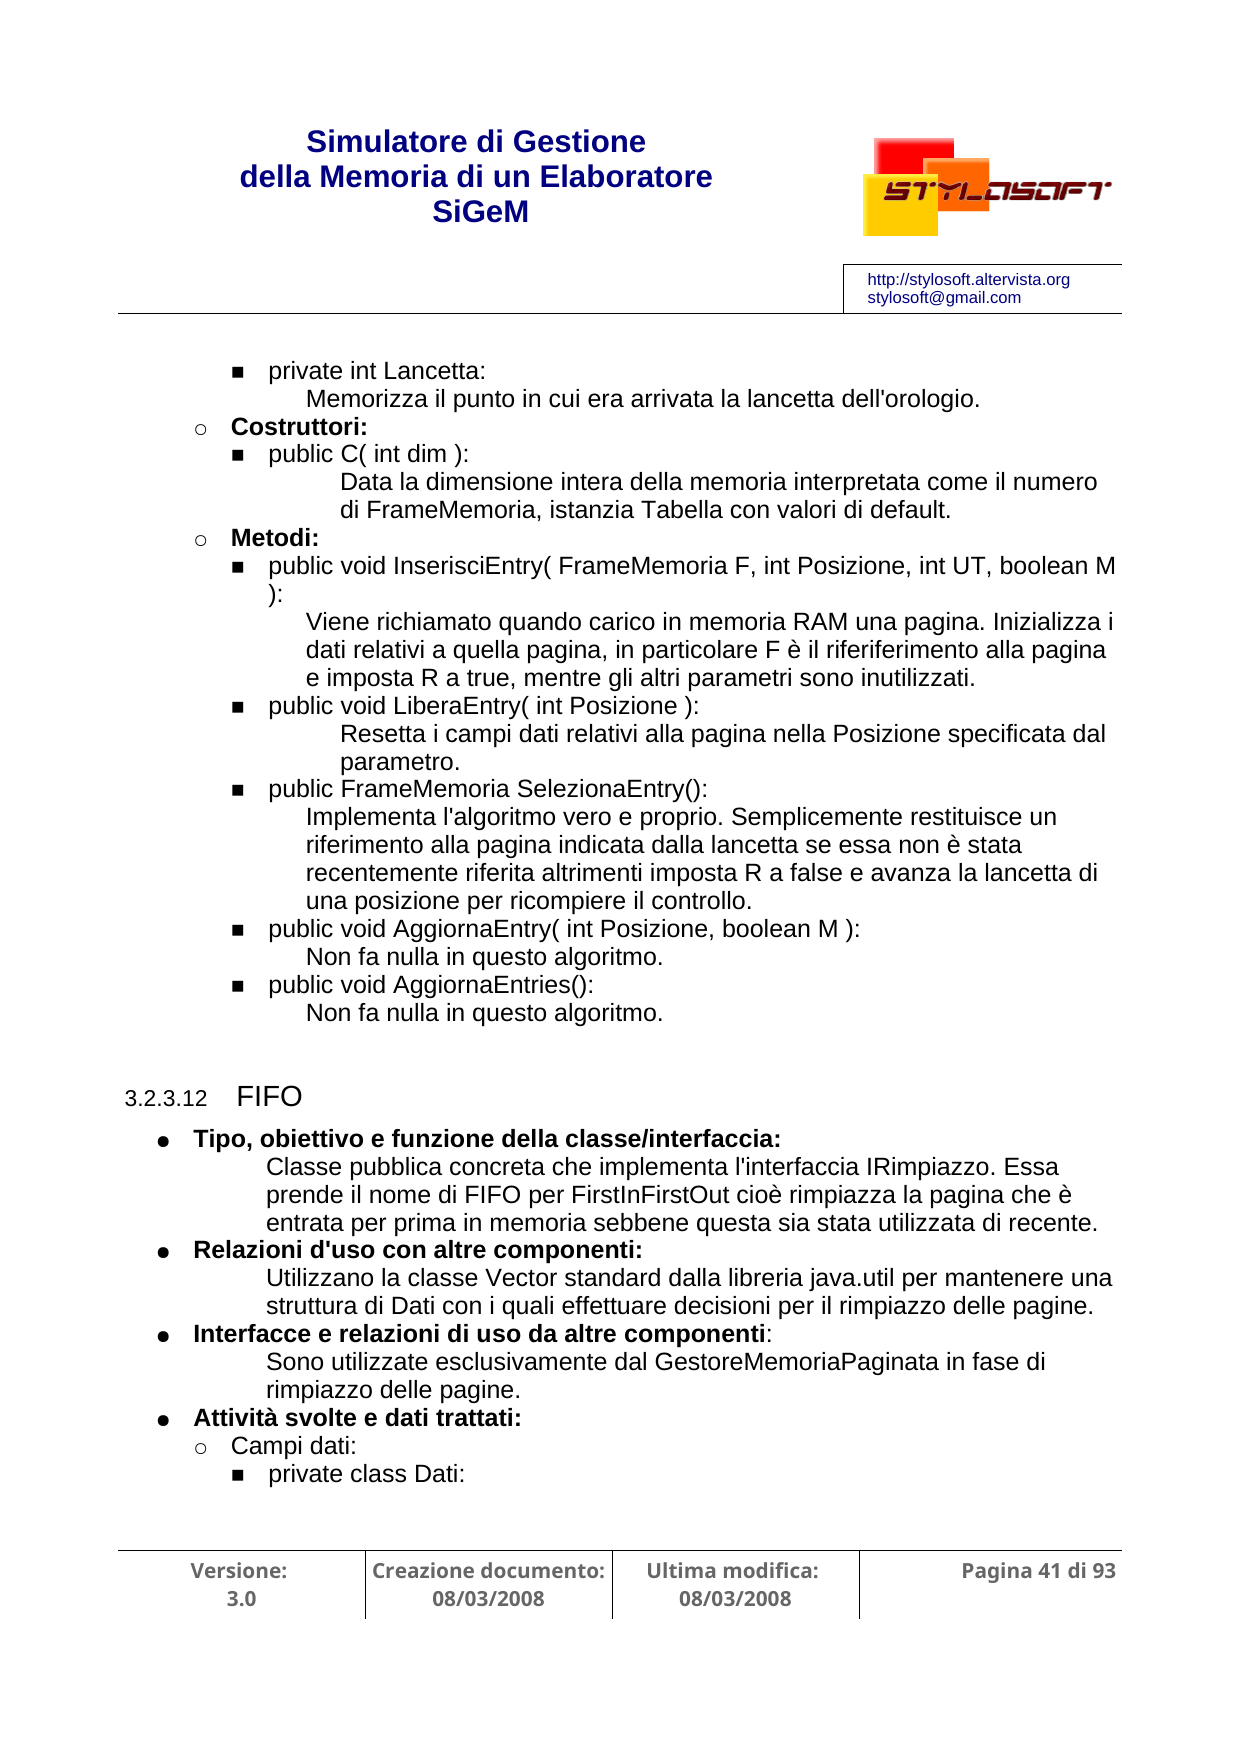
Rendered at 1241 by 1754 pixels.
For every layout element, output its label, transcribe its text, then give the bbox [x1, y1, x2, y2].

list Non fa nulla in questo algoritmo. [268, 999, 1122, 1027]
list Metodi: [193, 524, 1122, 552]
list private class Dati: [231, 1459, 1122, 1487]
picture [848, 123, 1117, 247]
list public void AggiornaEntries(): [231, 971, 1122, 999]
subtitle FIFO [118, 1079, 1122, 1112]
list Viene richiamato quando carico in memoria RAM una pagina. Inizializza i dati relativi a quella pagina, in particolare F è il riferiferimento alla pagina e imposta R a true, mentre gli altri parametri sono inutilizzati. [268, 608, 1122, 692]
list Non fa nulla in questo algoritmo. [268, 943, 1122, 971]
list Tipo, obiettivo e funzione della classe/interfaccia: Classe pubblica concreta che implementa l'interfaccia IRimpiazzo. Essa prende il nome di FIFO per FirstInFirstOut cioè rimpiazza la pagina che è entrata per prima in memoria sebbene questa sia stata utilizzata di recente. [156, 1124, 1122, 1236]
list Memorizza il punto in cui era arrivata la lancetta dell'orologio. [268, 384, 1122, 412]
list Attività svolte e dati trattati: [156, 1404, 1122, 1432]
list public void InserisciEntry( FrameMemoria F, int Posizione, int UT, boolean M ): [231, 552, 1122, 608]
list public void AggiornaEntry( int Posizione, boolean M ): [231, 915, 1122, 943]
list private int Lancetta: [231, 357, 1122, 384]
list Costruttori: [193, 412, 1122, 440]
list Relazioni d'uso con altre componenti: Utilizzano la classe Vector standard dalla libreria java.util per mantenere una struttura di Dati con i quali effettuare decisioni per il rimpiazzo delle pagine. [156, 1236, 1122, 1320]
list public C( int dim ): Data la dimensione intera della memoria interpretata come il numero di FrameMemoria, istanzia Tabella con valori di default. [231, 440, 1122, 524]
list public void LiberaEntry( int Posizione ): Resetta i campi dati relativi alla pagina nella Posizione specificata dal parametro. [231, 692, 1122, 775]
list Interfacce e relazioni di uso da altre componenti: Sono utilizzate esclusivamente dal GestoreMemoriaPaginata in fase di rimpiazzo delle pagine. [156, 1320, 1122, 1404]
list Implementa l'algoritmo vero e proprio. Semplicemente restituisce un riferimento alla pagina indicata dalla lancetta se essa non è stata recentemente riferita altrimenti imposta R a false e avanza la lancetta di una posizione per ricompiere il controllo. [268, 803, 1122, 915]
list Campi dati: [193, 1432, 1122, 1459]
list public FrameMemoria SelezionaEntry(): [231, 775, 1122, 803]
